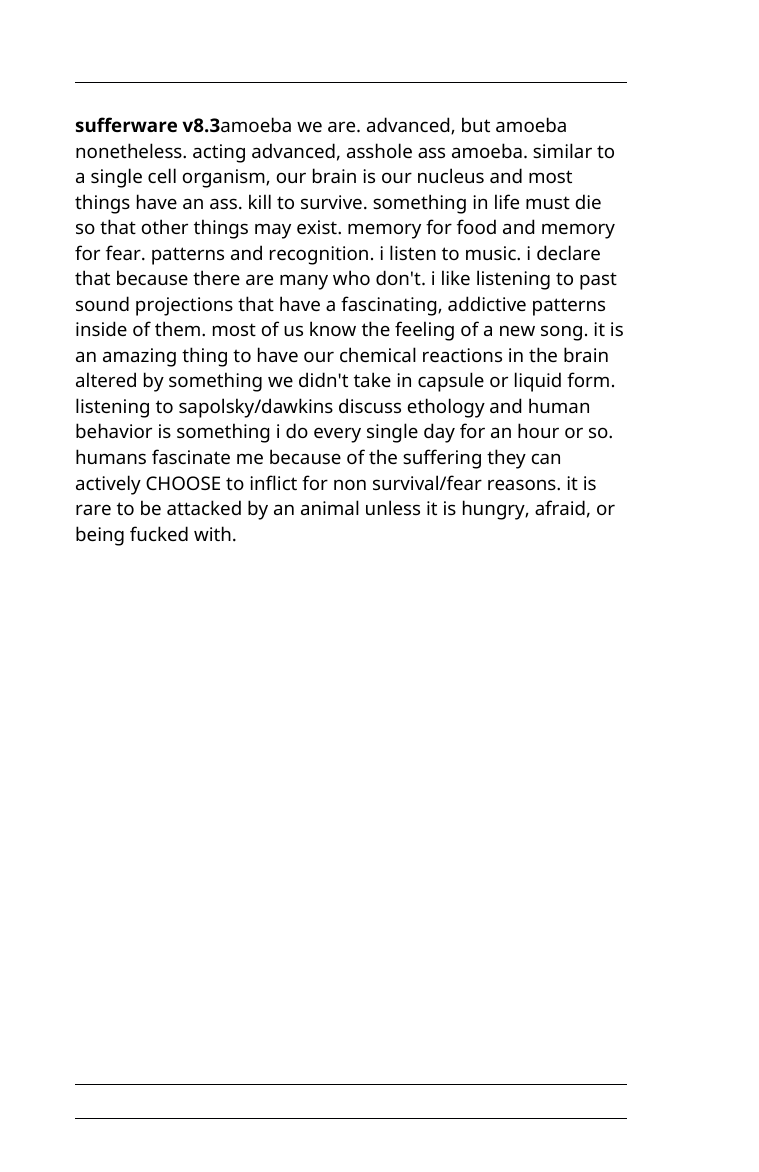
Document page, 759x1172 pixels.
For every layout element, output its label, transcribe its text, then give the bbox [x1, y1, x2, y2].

text sufferware v8.3amoeba we are. advanced, but amoeba nonetheless. acting advanced, asshole ass amoeba. similar to a single cell organism, our brain is our nucleus and most things have an ass. kill to survive. something in life must die so that other things may exist. memory for food and memory for fear. patterns and recognition. i listen to music. i declare that because there are many who don't. i like listening to past sound projections that have a fascinating, addictive patterns inside of them. most of us know the feeling of a new song. it is an amazing thing to have our chemical reactions in the brain altered by something we didn't take in capsule or liquid form. listening to sapolsky/dawkins discuss ethology and human behavior is something i do every single day for an hour or so. humans fascinate me because of the suffering they can actively CHOOSE to inflict for non survival/fear reasons. it is rare to be attacked by an animal unless it is hungry, afraid, or being fucked with. [75, 112, 627, 546]
